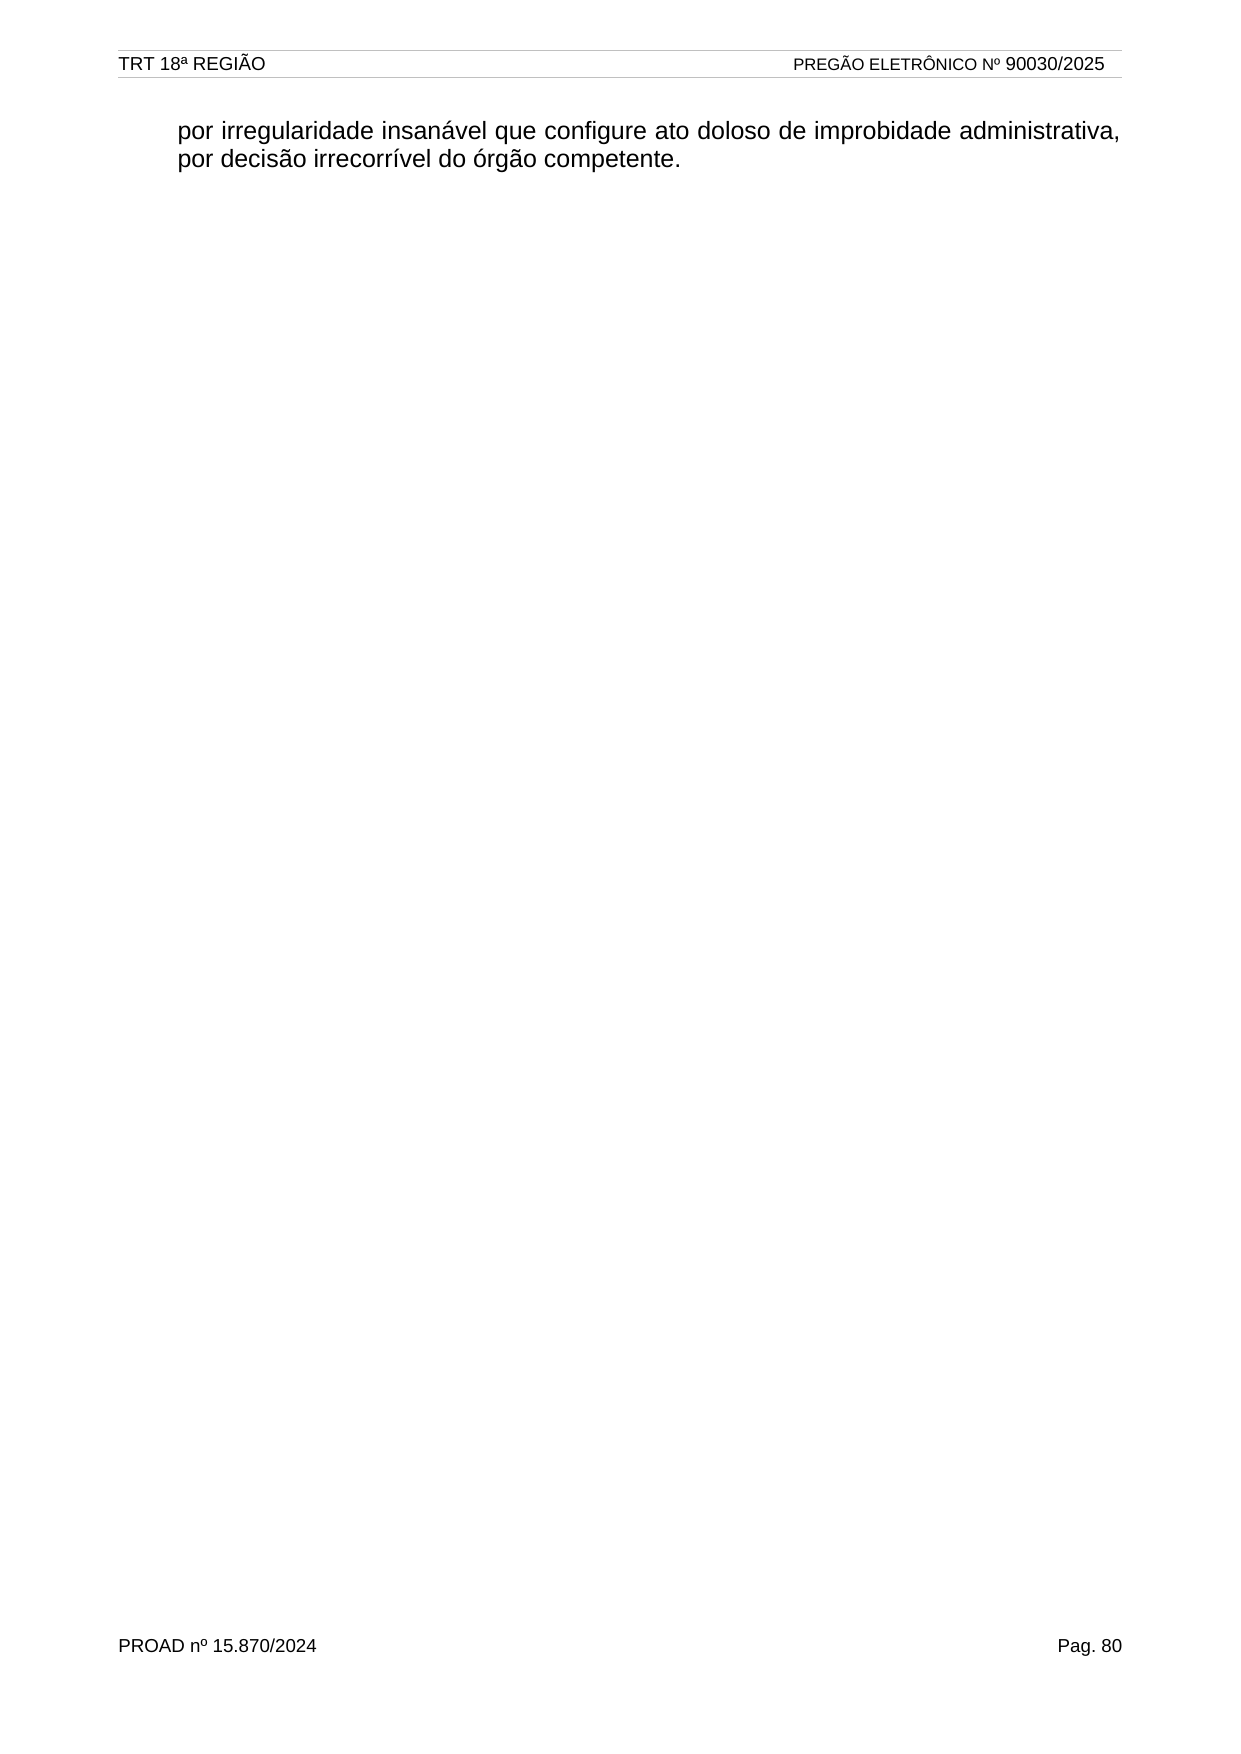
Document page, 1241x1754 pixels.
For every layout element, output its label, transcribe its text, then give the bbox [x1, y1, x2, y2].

text por irregularidade insanável que configure ato doloso de improbidade administrativa, por decisão irrecorrível do órgão competente. [177, 116, 1122, 173]
